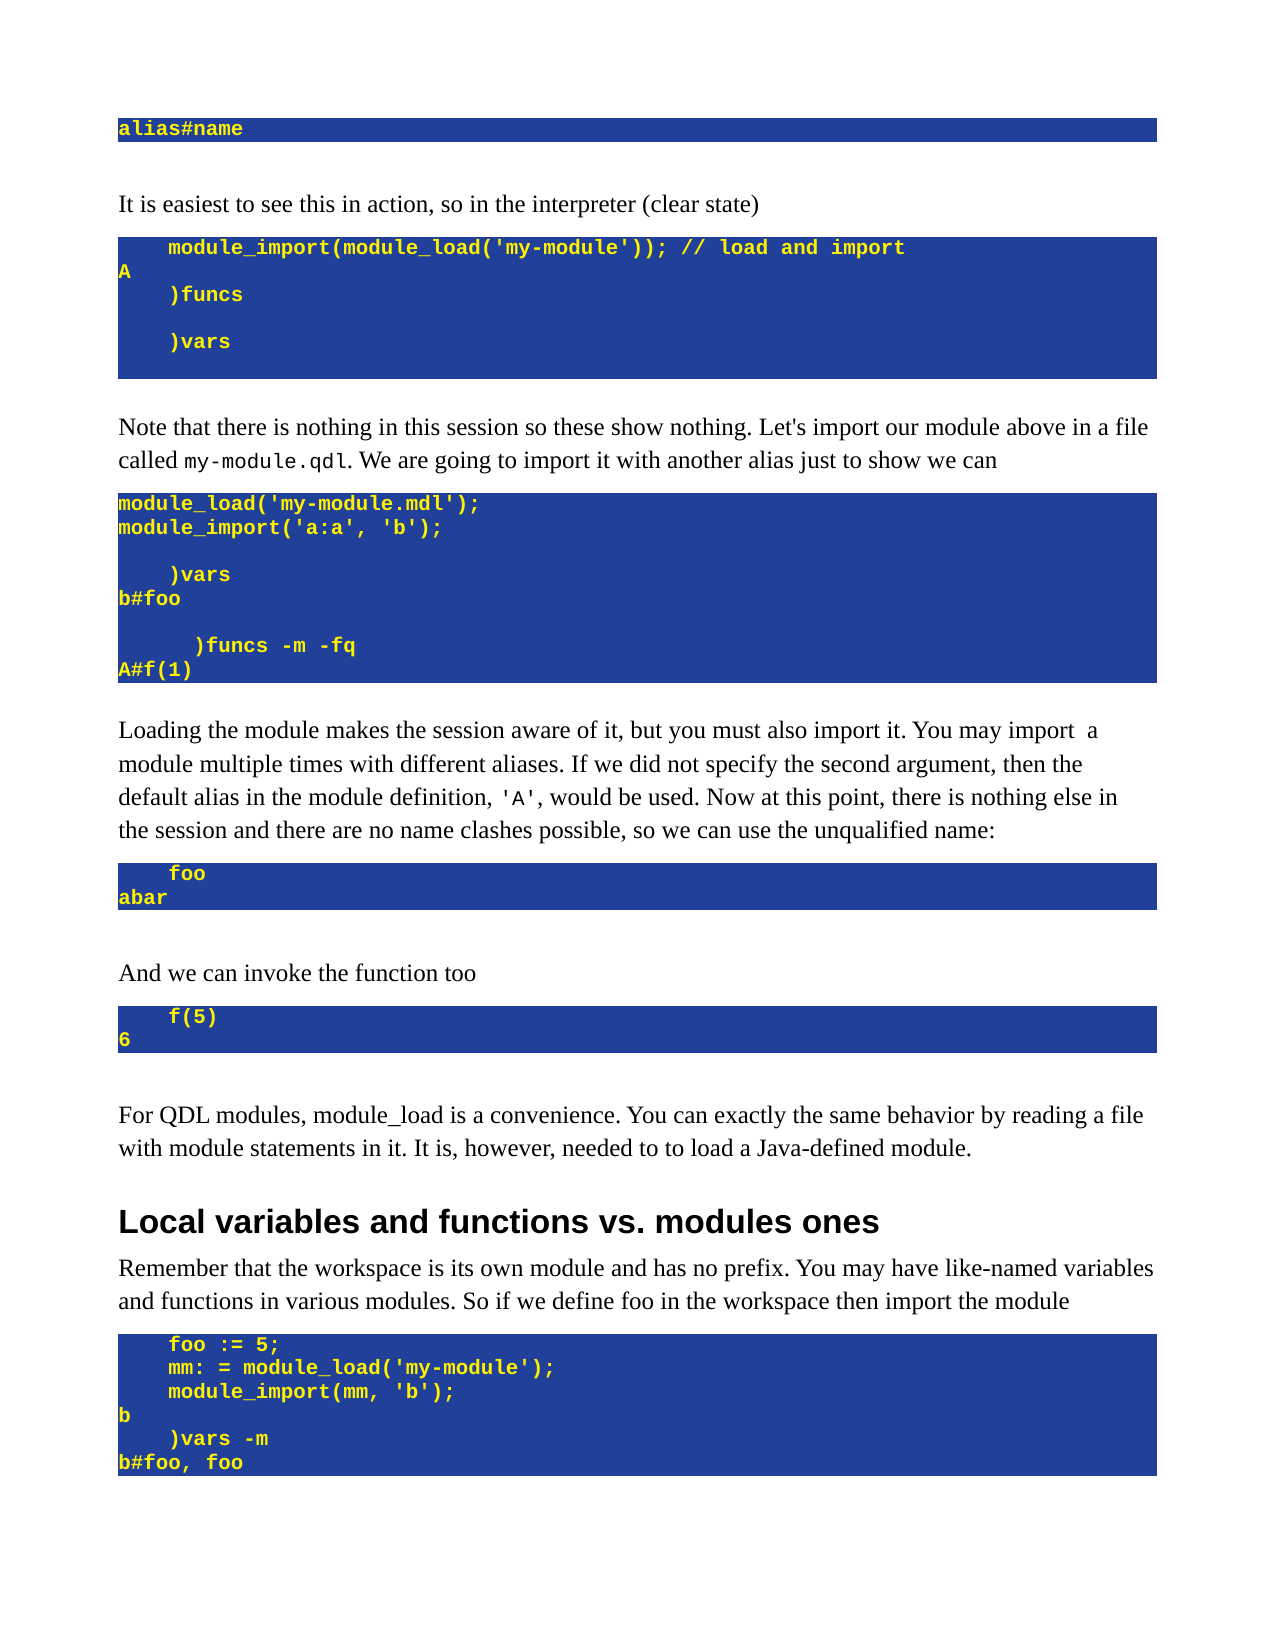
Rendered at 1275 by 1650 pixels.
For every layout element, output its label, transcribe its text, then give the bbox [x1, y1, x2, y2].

text And we can invoke the function too [118, 958, 1157, 987]
text foo [118, 863, 1157, 887]
text )vars [118, 564, 1157, 588]
text f(5) [118, 1006, 1157, 1029]
text abar [118, 887, 1157, 910]
text For QDL modules, module_load is a convenience. You can exactly the same behavior by reading a file with module statements in it. It is, however, needed to to load a Java-defined module. [118, 1101, 1157, 1162]
text Loading the module makes the session aware of it, but you must also import it. You may import a module multiple times with different aliases. If we did not specify the second argument, then the default alias in the module definition, 'A', would be used. Now at this point, there is nothing else in the session and there are no name clashes possible, so we can use the unqualified name: [118, 683, 1157, 844]
text A#f(1) [118, 659, 1157, 683]
text module_import(module_load('my-module')); // load and import [118, 237, 1157, 261]
text Note that there is nothing in this session so these show nothing. Let's import our module above in a file called my-module.qdl. We are going to import it with another alias just to show we can [118, 379, 1157, 474]
text b#foo, foo [118, 1452, 1157, 1476]
text )funcs -m -fq [118, 635, 1157, 659]
text )vars -m [118, 1428, 1157, 1452]
text module_load('my-module.mdl'); [118, 493, 1157, 517]
text It is easiest to see this in action, so in the interpreter (clear state) [118, 189, 1157, 218]
text module_import(mm, 'b'); [118, 1381, 1157, 1405]
text A [118, 261, 1157, 284]
text module_import('a:a', 'b'); [118, 517, 1157, 541]
text b#foo [118, 588, 1157, 612]
text foo := 5; [118, 1334, 1157, 1357]
text )funcs [118, 284, 1157, 308]
text b [118, 1405, 1157, 1428]
text )vars [118, 332, 1157, 355]
text alias#name [118, 118, 1157, 142]
text Remember that the workspace is its own module and has no prefix. You may have like-named variables and functions in various modules. So if we define foo in the workspace then import the module [118, 1253, 1157, 1315]
subtitle Local variables and functions vs. modules ones [118, 1202, 1157, 1241]
text 6 [118, 1029, 1157, 1053]
text mm: = module_load('my-module'); [118, 1357, 1157, 1381]
